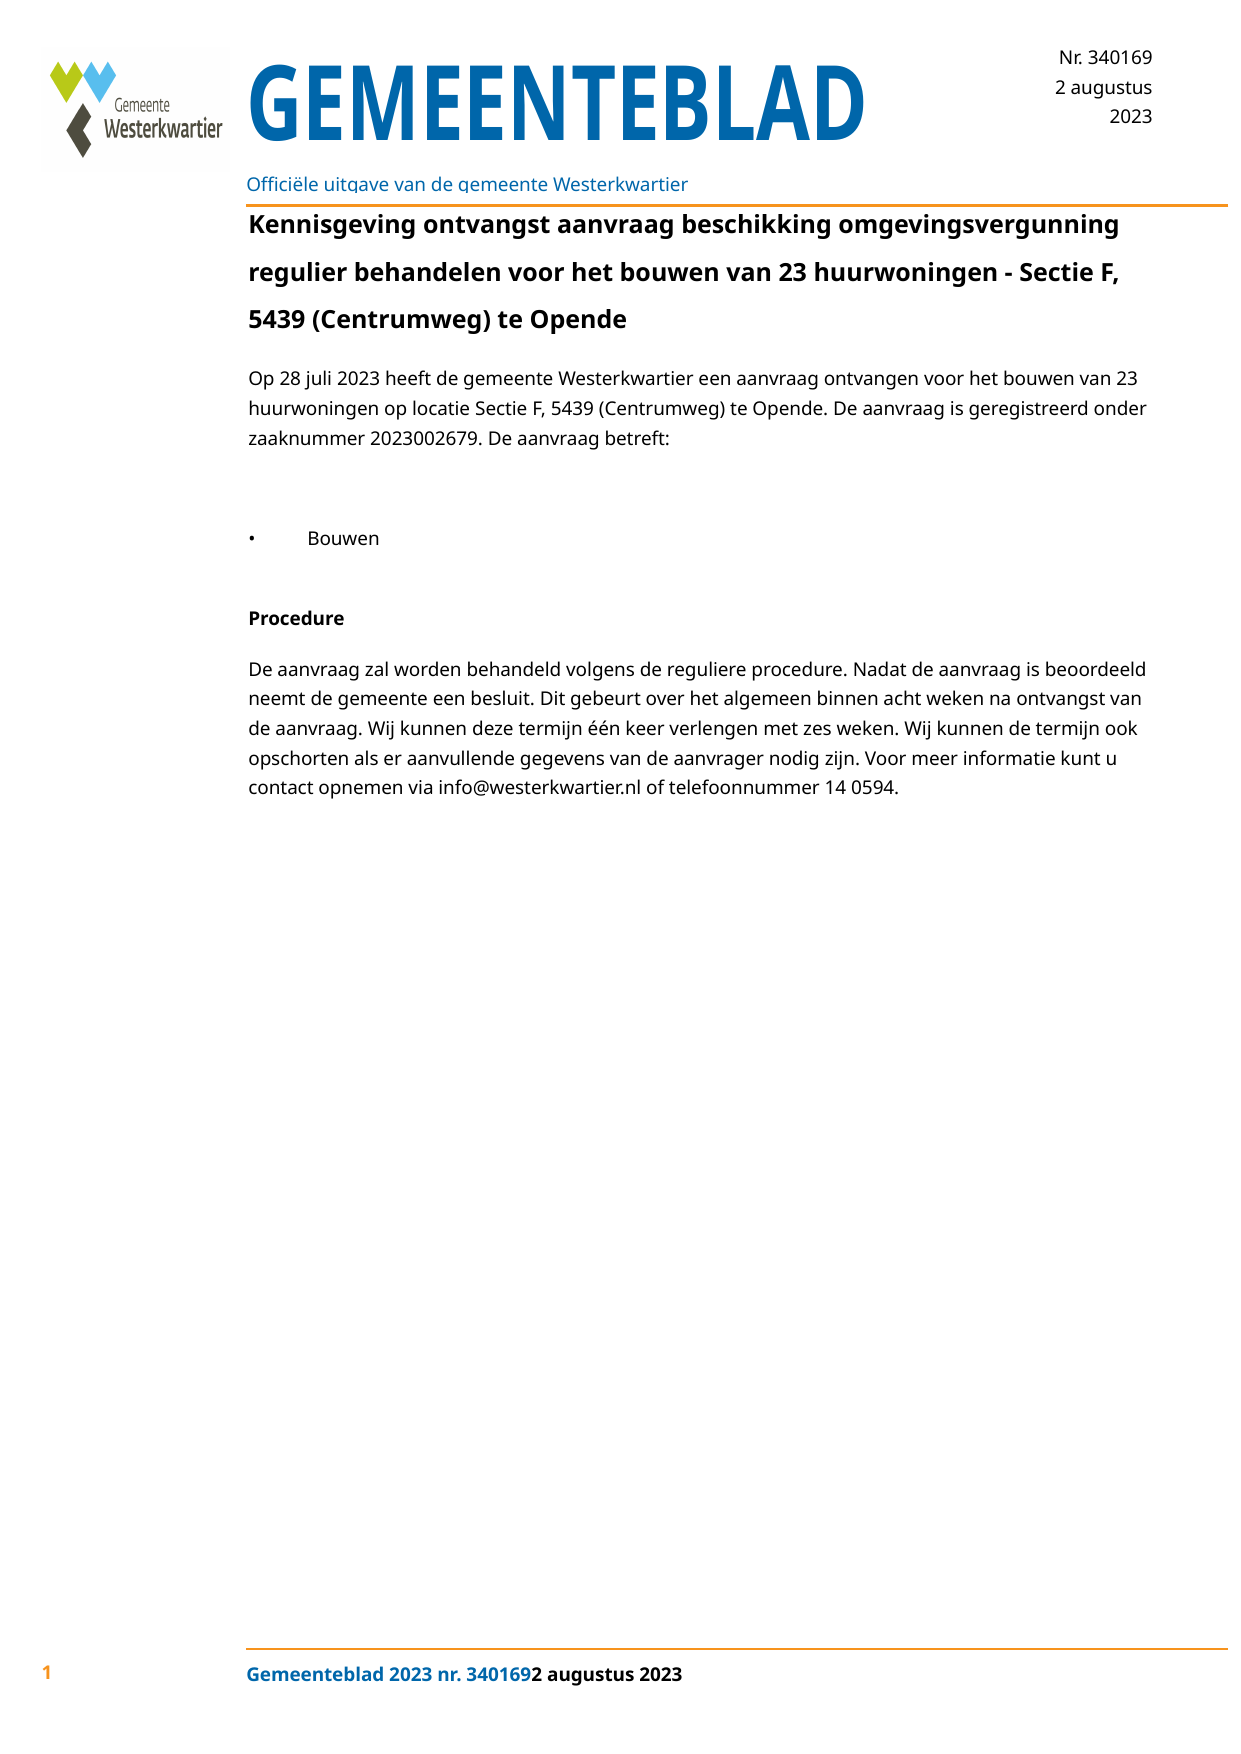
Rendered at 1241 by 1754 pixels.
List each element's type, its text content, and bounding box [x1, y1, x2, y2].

text Procedure [248, 606, 1152, 631]
text Op 28 juli 2023 heeft de gemeente Westerkwartier een aanvraag ontvangen voor het bouwen van 23 huurwoningen op locatie Sectie F, 5439 (Centrumweg) te Opende. De aanvraag is geregistreerd onder zaaknummer 2023002679. De aanvraag betreft: [248, 366, 1152, 450]
list Bouwen [248, 526, 1152, 551]
text De aanvraag zal worden behandeld volgens de reguliere procedure. Nadat de aanvraag is beoordeeld neemt de gemeente een besluit. Dit gebeurt over het algemeen binnen acht weken na ontvangst van de aanvraag. Wij kunnen deze termijn één keer verlengen met zes weken. Wij kunnen de termijn ook opschorten als er aanvullende gegevens van de aanvrager nodig zijn. Voor meer informatie kunt u contact opnemen via info@westerkwartier.nl of telefoonnummer 14 0594. [248, 656, 1152, 800]
text Kennisgeving ontvangst aanvraag beschikking omgevingsvergunning regulier behandelen voor het bouwen van 23 huurwoningen - Sectie F, 5439 (Centrumweg) te Opende [248, 207, 1152, 336]
picture [41, 47, 231, 172]
